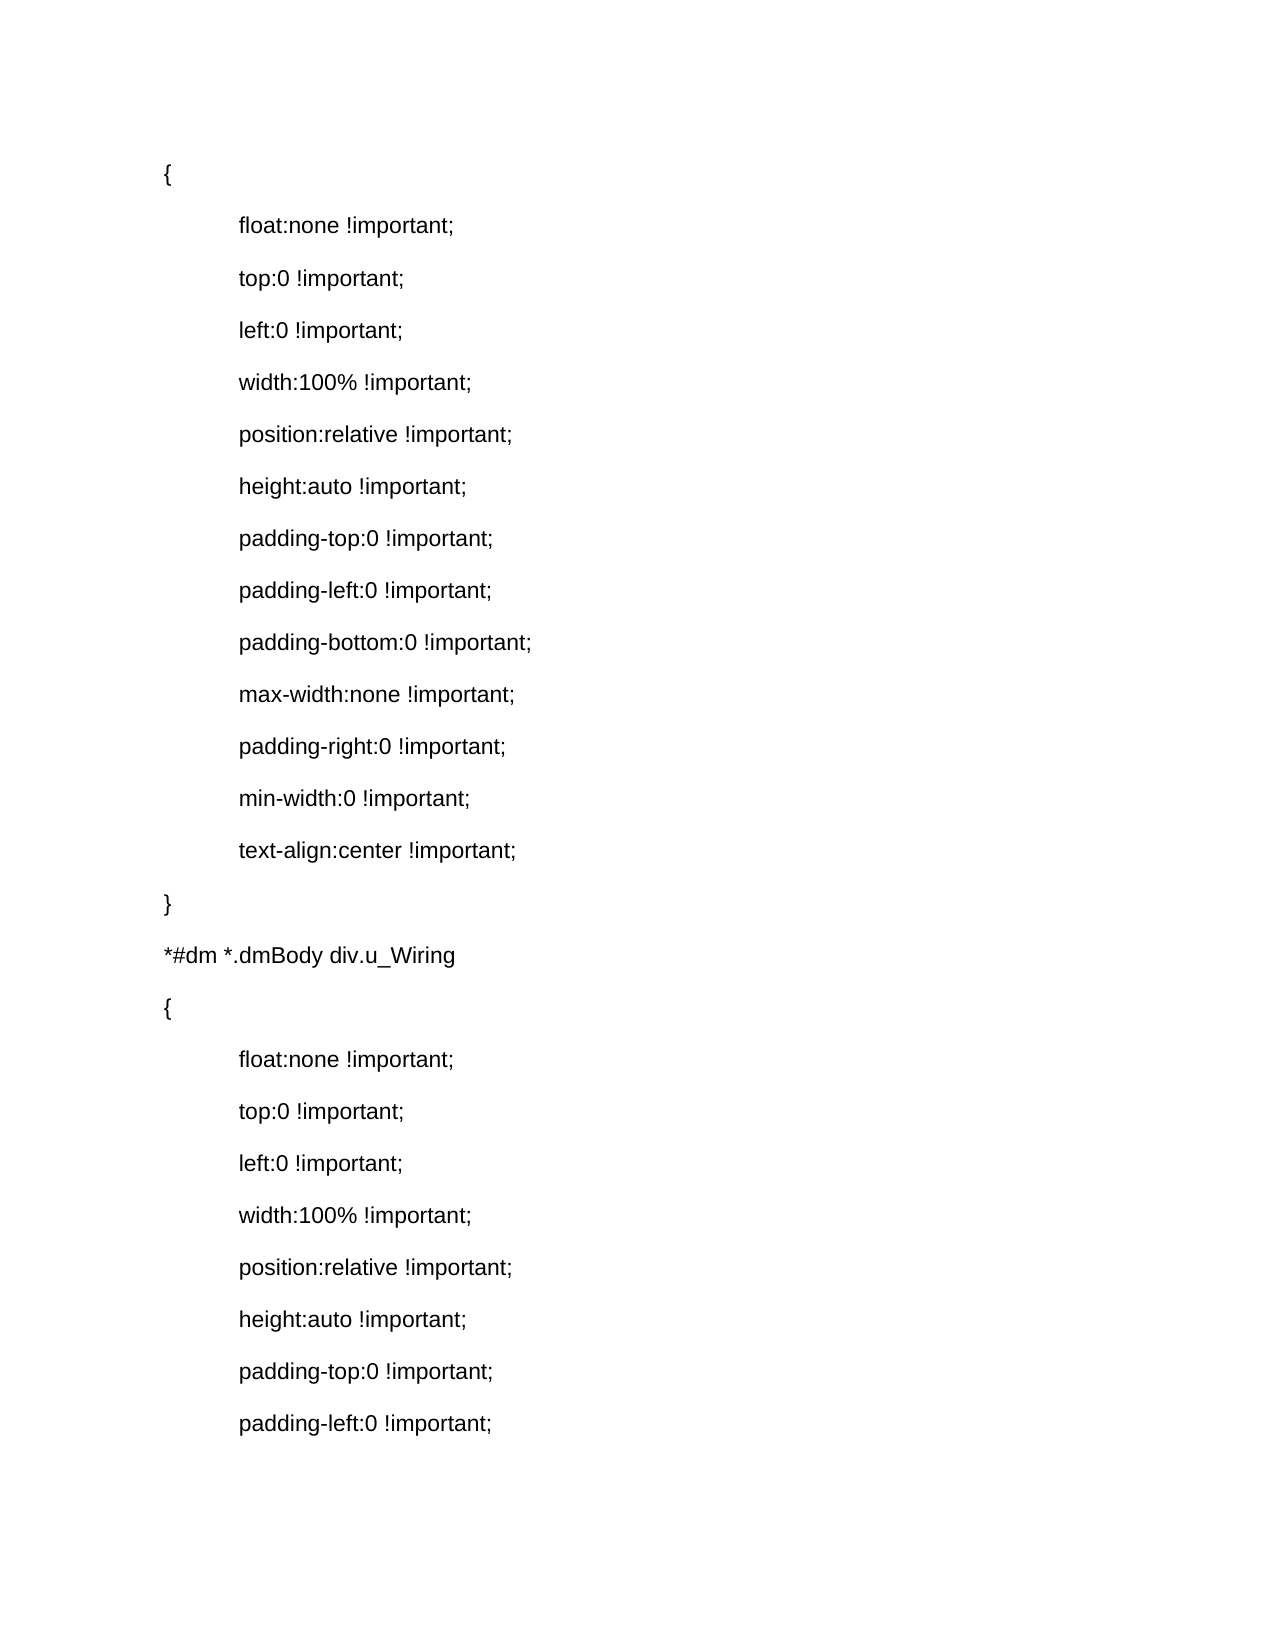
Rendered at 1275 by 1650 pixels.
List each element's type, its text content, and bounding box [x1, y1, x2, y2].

table_cell float:none !important; [153, 202, 1125, 254]
table_cell left:0 !important; [153, 1140, 1125, 1192]
table_cell width:100% !important; [153, 358, 1125, 410]
table_cell left:0 !important; [153, 306, 1125, 358]
table_cell min-width:0 !important; [153, 775, 1125, 827]
table_cell *#dm *.dmBody div.u_Wiring [153, 931, 1125, 983]
table_cell position:relative !important; [153, 410, 1125, 462]
table_cell position:relative !important; [153, 1244, 1125, 1296]
table_cell padding-left:0 !important; [153, 567, 1125, 619]
table_cell { [153, 983, 1125, 1035]
table_cell top:0 !important; [153, 1088, 1125, 1139]
table_cell } [153, 879, 1125, 931]
table_cell height:auto !important; [153, 463, 1125, 514]
table_cell top:0 !important; [153, 254, 1125, 306]
table_cell padding-left:0 !important; [153, 1400, 1125, 1452]
table_cell height:auto !important; [153, 1296, 1125, 1348]
table_cell padding-top:0 !important; [153, 515, 1125, 567]
table_cell text-align:center !important; [153, 827, 1125, 879]
table_cell padding-bottom:0 !important; [153, 619, 1125, 671]
table_cell padding-right:0 !important; [153, 723, 1125, 775]
table_cell max-width:none !important; [153, 671, 1125, 723]
table_cell width:100% !important; [153, 1192, 1125, 1244]
table_cell float:none !important; [153, 1035, 1125, 1087]
table_cell { [153, 150, 1125, 202]
table_cell padding-top:0 !important; [153, 1348, 1125, 1400]
